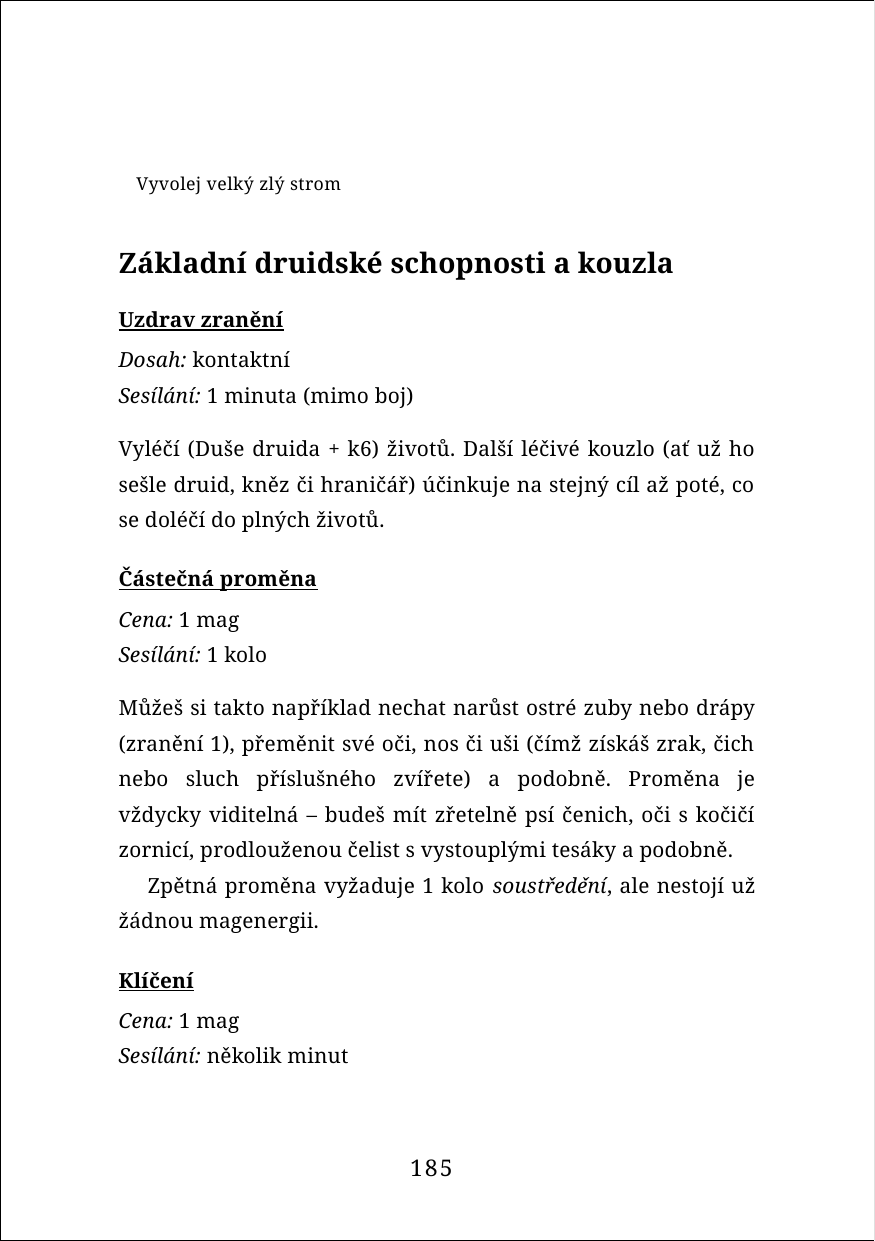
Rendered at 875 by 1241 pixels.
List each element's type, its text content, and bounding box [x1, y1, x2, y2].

text Cena: 1 mag Sesílání: několik minut [118, 1006, 756, 1070]
subtitle Uzdrav zranění [118, 305, 756, 334]
text Dosah: kontaktní Sesílání: 1 minuta (mimo boj) [118, 346, 756, 409]
text Můžeš si takto například nechat narůst ostré zuby nebo drápy (zranění 1), přeměnit své oči, nos či uši (čímž získáš zrak, čich nebo sluch příslušného zvířete) a podobně. Proměna je vždycky viditelná – budeš mít zřetelně psí čenich, oči s kočičí zornicí, prodlouženou čelist s vystouplými tesáky a podobně. Zpětná proměna vyžaduje 1 kolo soustředění, ale nestojí už žádnou magenergii. [118, 693, 756, 935]
text Vyléčí (Duše druida + k6) životů. Další léčivé kouzlo (ať už ho sešle druid, kněz či hraničář) účinkuje na stejný cíl až poté, co se doléčí do plných životů. [118, 434, 756, 534]
text Cena: 1 mag Sesílání: 1 kolo [118, 605, 756, 669]
subtitle Základní druidské schopnosti a kouzla [118, 243, 756, 282]
text Vyvolej velký zlý strom [136, 172, 756, 196]
subtitle Částečná proměna [118, 564, 756, 593]
subtitle Klíčení [118, 966, 756, 994]
